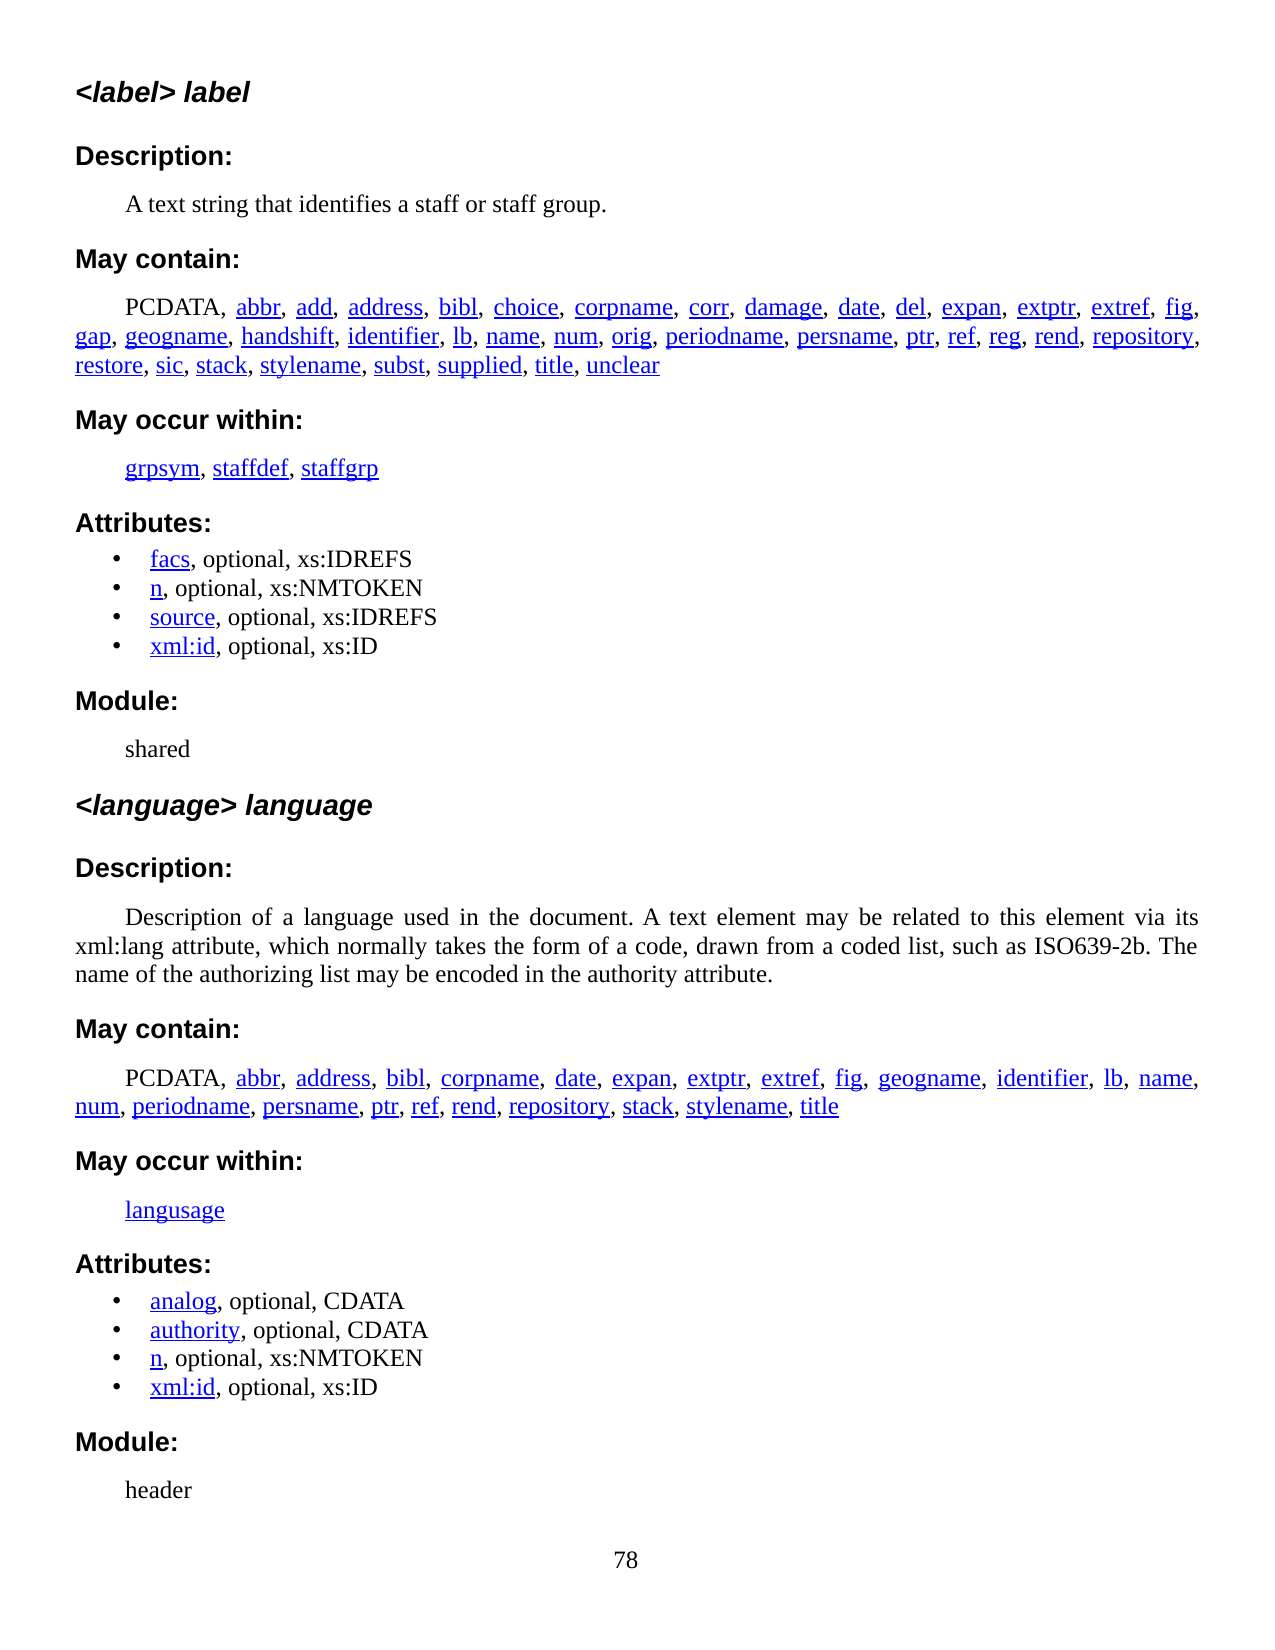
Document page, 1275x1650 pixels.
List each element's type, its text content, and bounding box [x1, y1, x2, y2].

text header [75, 1475, 1200, 1504]
subtitle Module: [75, 1426, 1200, 1457]
text langusage [75, 1195, 1200, 1223]
text shared [75, 734, 1200, 763]
subtitle Attributes: [75, 1248, 1200, 1280]
subtitle Description: [75, 852, 1200, 884]
list authority, optional, CDATA [112, 1315, 1200, 1343]
text grpsym, staffdef, staffgrp [75, 453, 1200, 482]
subtitle May contain: [75, 243, 1200, 274]
list n, optional, xs:NMTOKEN [112, 573, 1200, 602]
subtitle May occur within: [75, 1145, 1200, 1176]
subtitle <language> language [75, 788, 1200, 821]
subtitle Module: [75, 684, 1200, 716]
text A text string that identifies a staff or staff group. [75, 189, 1200, 218]
text Description of a language used in the document. A text element may be related to this element via its xml:lang attribute, which normally takes the form of a code, drawn from a coded list, such as ISO639-2b. The name of the authorizing list may be encoded in the authority attribute. [75, 902, 1200, 988]
list facs, optional, xs:IDREFS [112, 544, 1200, 573]
subtitle <label> label [75, 75, 1200, 108]
subtitle May occur within: [75, 404, 1200, 435]
subtitle May contain: [75, 1013, 1200, 1044]
list source, optional, xs:IDREFS [112, 602, 1200, 631]
list analog, optional, CDATA [112, 1286, 1200, 1315]
list n, optional, xs:NMTOKEN [112, 1343, 1200, 1372]
text PCDATA, abbr, address, bibl, corpname, date, expan, extptr, extref, fig, geogname, identifier, lb, name, num, periodname, persname, ptr, ref, rend, repository, stack, stylename, title [75, 1063, 1200, 1120]
subtitle Attributes: [75, 507, 1200, 538]
list xml:id, optional, xs:ID [112, 1372, 1200, 1401]
subtitle Description: [75, 140, 1200, 171]
text PCDATA, abbr, add, address, bibl, choice, corpname, corr, damage, date, del, expan, extptr, extref, fig, gap, geogname, handshift, identifier, lb, name, num, orig, periodname, persname, ptr, ref, reg, rend, repository, restore, sic, stack, stylename, subst, supplied, title, unclear [75, 292, 1200, 379]
list xml:id, optional, xs:ID [112, 631, 1200, 659]
